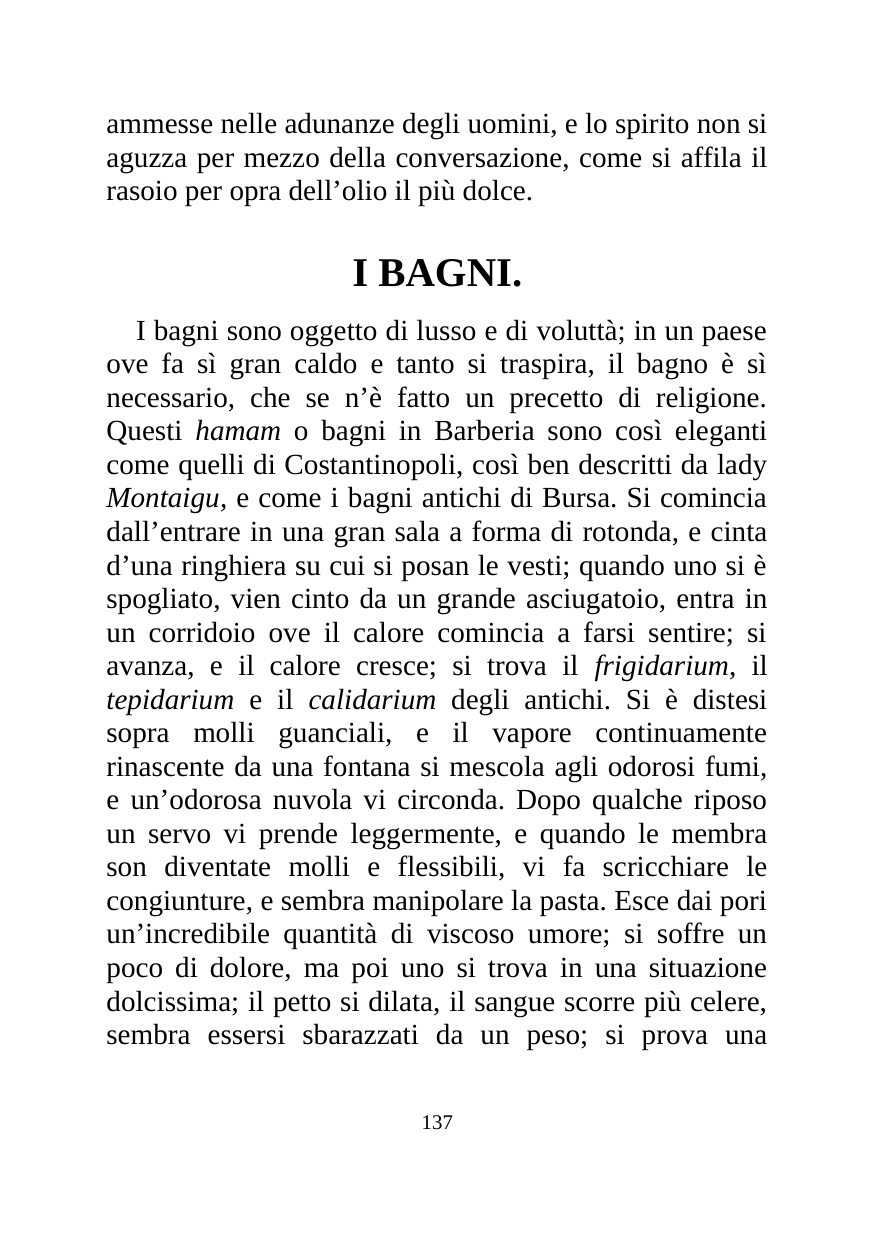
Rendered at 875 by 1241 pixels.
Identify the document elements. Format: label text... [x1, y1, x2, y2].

text ammesse nelle adunanze degli uomini, e lo spirito non si aguzza per mezzo della conversazione, come si affila il rasoio per opra dell’olio il più dolce. [106, 106, 768, 207]
text I bagni sono oggetto di lusso e di voluttà; in un paese ove fa sì gran caldo e tanto si traspira, il bagno è sì necessario, che se n’è fatto un precetto di religione. Questi hamam o bagni in Barberia sono così eleganti come quelli di Costantinopoli, così ben descritti da lady Montaigu, e come i bagni antichi di Bursa. Si comincia dall’entrare in una gran sala a forma di rotonda, e cinta d’una ringhiera su cui si posan le vesti; quando uno si è spogliato, vien cinto da un grande asciugatoio, entra in un corridoio ove il calore comincia a farsi sentire; si avanza, e il calore cresce; si trova il frigidarium, il tepidarium e il calidarium degli antichi. Si è distesi sopra molli guanciali, e il vapore continuamente rinascente da una fontana si mescola agli odorosi fumi, e un’odorosa nuvola vi circonda. Dopo qualche riposo un servo vi prende leggermente, e quando le membra son diventate molli e flessibili, vi fa scricchiare le congiunture, e sembra manipolare la pasta. Esce dai pori un’incredibile quantità di viscoso umore; si soffre un poco di dolore, ma poi uno si trova in una situazione dolcissima; il petto si dilata, il sangue scorre più celere, sembra essersi sbarazzati da un peso; si prova una [106, 313, 768, 1051]
subtitle I Bagni. [106, 248, 768, 295]
